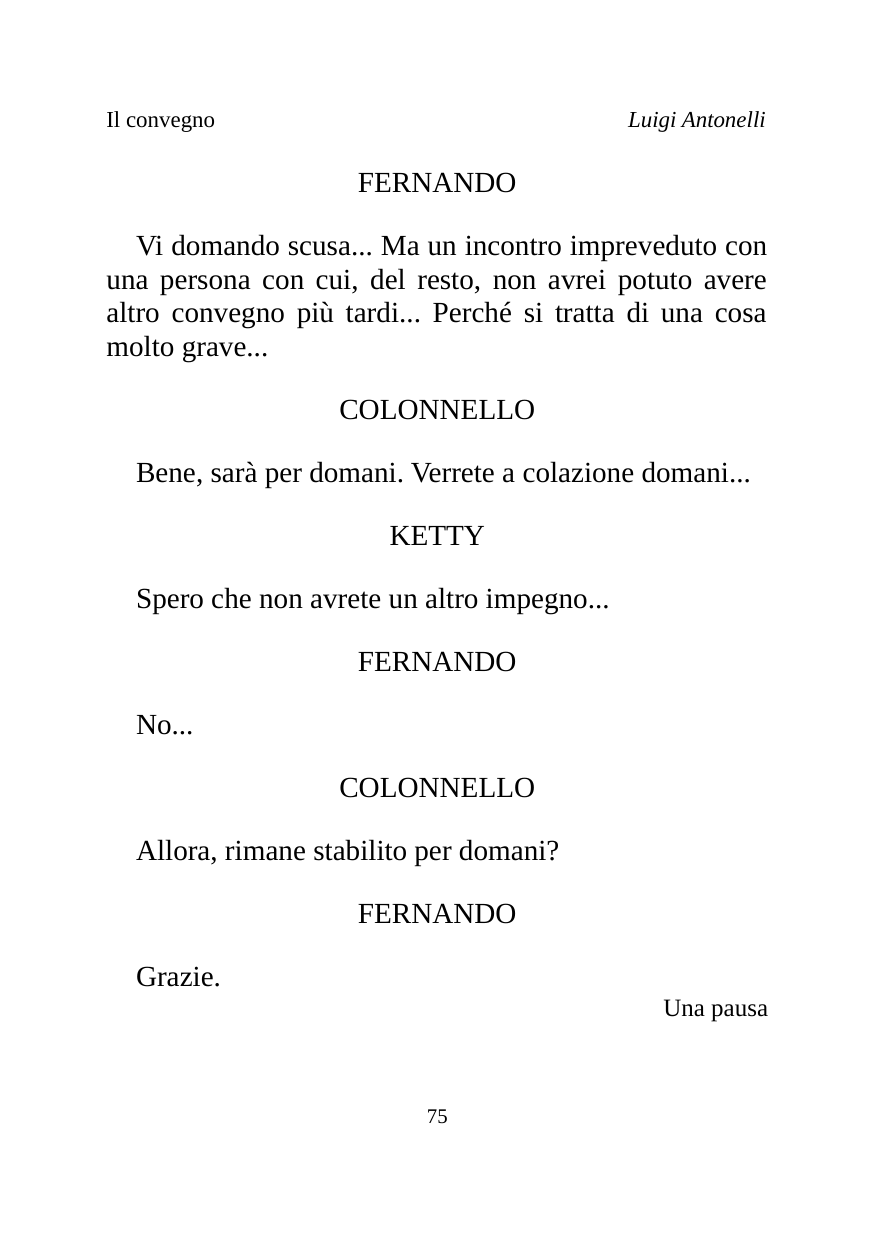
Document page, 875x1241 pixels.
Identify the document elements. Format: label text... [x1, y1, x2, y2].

text COLONNELLO [106, 770, 768, 803]
text FERNANDO [106, 165, 768, 199]
text FERNANDO [106, 644, 768, 677]
text Allora, rimane stabilito per domani? [106, 833, 768, 867]
text FERNANDO [106, 896, 768, 929]
text Spero che non avrete un altro impegno... [106, 581, 768, 614]
text Una pausa [431, 993, 768, 1021]
text Vi domando scusa... Ma un incontro impreveduto con una persona con cui, del resto, non avrei potuto avere altro convegno più tardi... Perché si tratta di una cosa molto grave... [106, 228, 768, 362]
text Grazie. [106, 959, 768, 993]
text Bene, sarà per domani. Verrete a colazione domani... [106, 455, 768, 488]
text COLONNELLO [106, 392, 768, 425]
text KETTY [106, 518, 768, 551]
text No... [106, 707, 768, 741]
